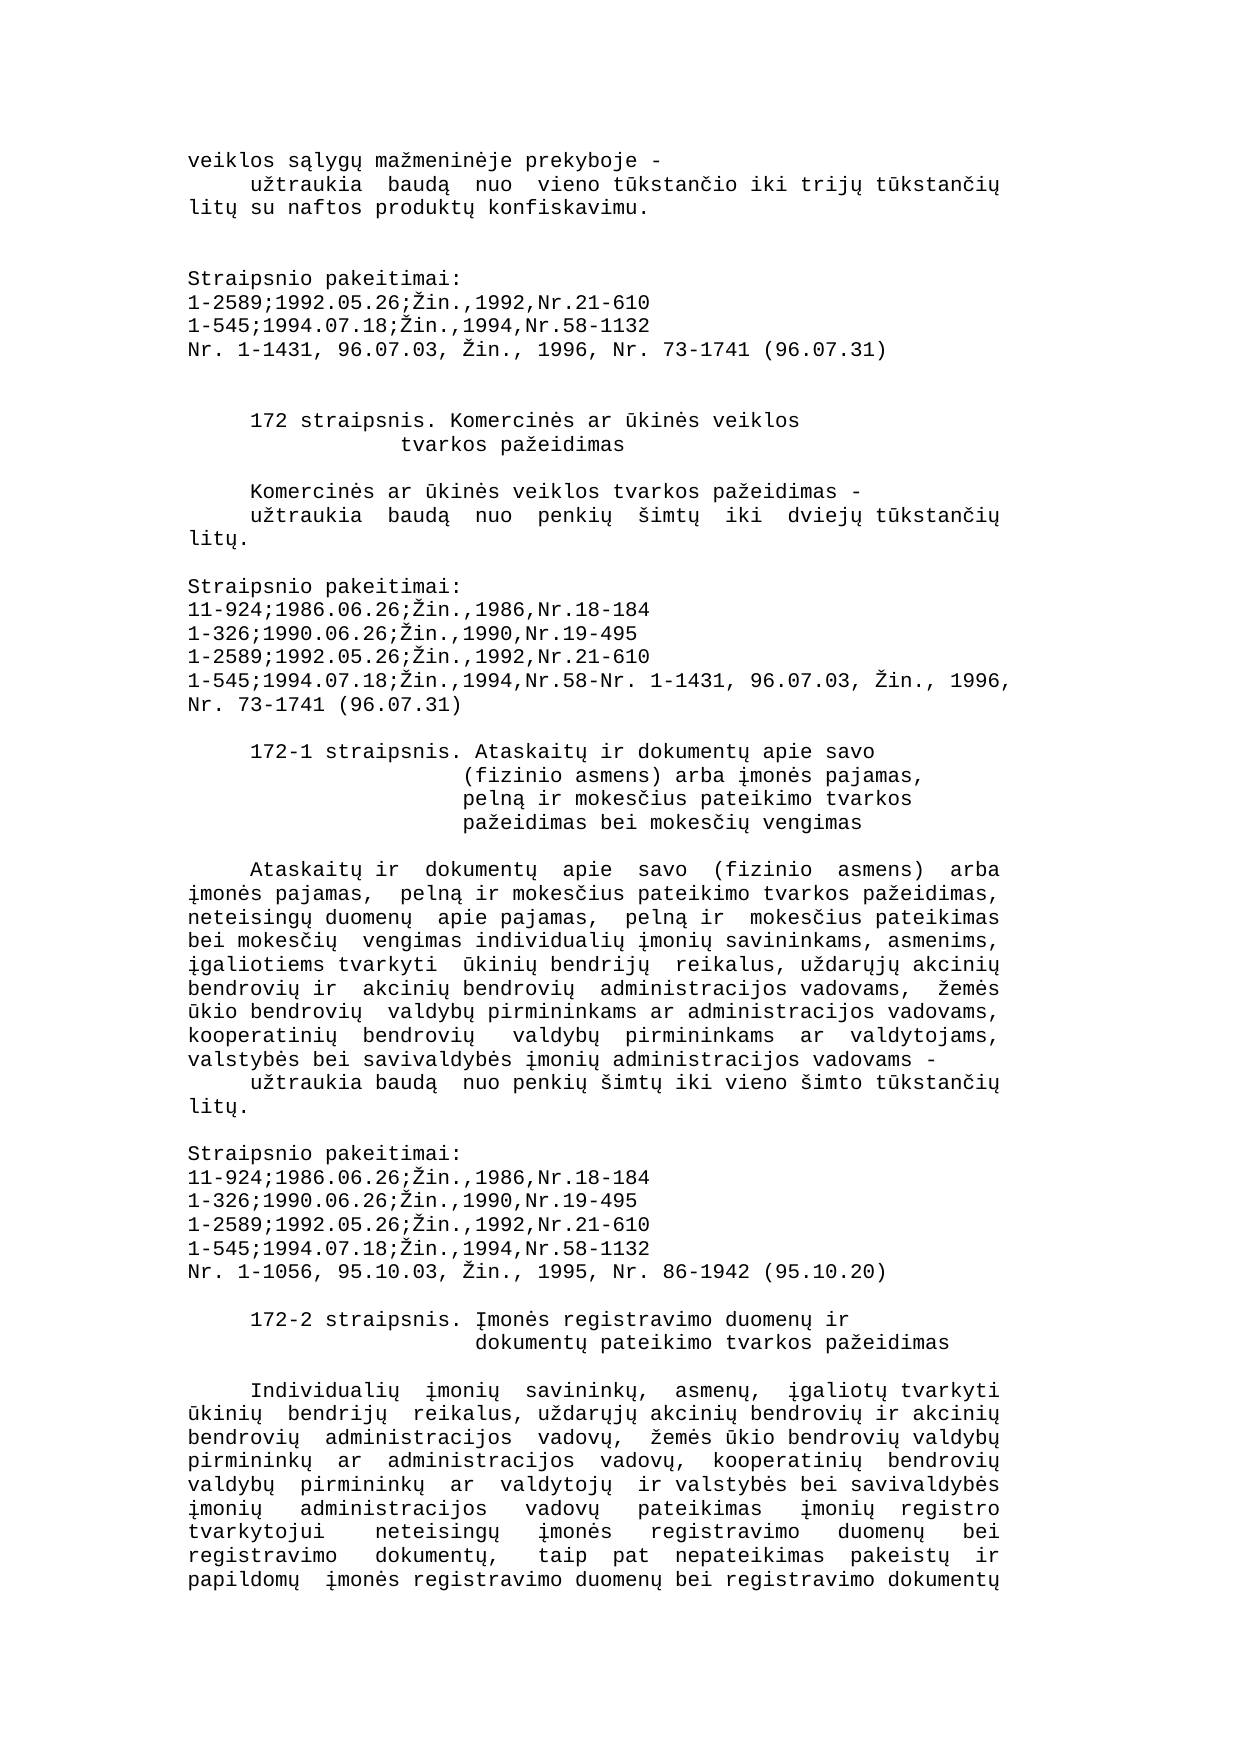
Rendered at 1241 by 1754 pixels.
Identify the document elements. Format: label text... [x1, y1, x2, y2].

text 1-326;1990.06.26;Žin.,1990,Nr.19-495 [187, 623, 1053, 647]
text 11-924;1986.06.26;Žin.,1986,Nr.18-184 [187, 599, 1053, 623]
text tvarkytojui neteisingų įmonės registravimo duomenų bei [187, 1521, 1053, 1545]
text litų. [187, 528, 1053, 552]
text užtraukia baudą nuo penkių šimtų iki dviejų tūkstančių [187, 505, 1053, 528]
text 1-2589;1992.05.26;Žin.,1992,Nr.21-610 [187, 1214, 1053, 1238]
text pirmininkų ar administracijos vadovų, kooperatinių bendrovių [187, 1451, 1053, 1474]
text 1-545;1994.07.18;Žin.,1994,Nr.58-1132 [187, 1238, 1053, 1261]
text įmonės pajamas, pelną ir mokesčius pateikimo tvarkos pažeidimas, [187, 883, 1053, 907]
text užtraukia baudą nuo penkių šimtų iki vieno šimto tūkstančių [187, 1072, 1053, 1096]
text bei mokesčių vengimas individualių įmonių savininkams, asmenims, [187, 930, 1053, 954]
text užtraukia baudą nuo vieno tūkstančio iki trijų tūkstančių [187, 174, 1053, 197]
text 1-545;1994.07.18;Žin.,1994,Nr.58-1132 [187, 316, 1053, 339]
text Komercinės ar ūkinės veiklos tvarkos pažeidimas - [187, 481, 1053, 505]
text neteisingų duomenų apie pajamas, pelną ir mokesčius pateikimas [187, 907, 1053, 930]
text Nr. 1-1431, 96.07.03, Žin., 1996, Nr. 73-1741 (96.07.31) [187, 339, 1053, 363]
text Ataskaitų ir dokumentų apie savo (fizinio asmens) arba [187, 859, 1053, 883]
text valdybų pirmininkų ar valdytojų ir valstybės bei savivaldybės [187, 1474, 1053, 1498]
text dokumentų pateikimo tvarkos pažeidimas [187, 1332, 1053, 1356]
text tvarkos pažeidimas [187, 434, 1053, 457]
text Straipsnio pakeitimai: [187, 576, 1053, 599]
text pažeidimas bei mokesčių vengimas [187, 812, 1053, 836]
text 11-924;1986.06.26;Žin.,1986,Nr.18-184 [187, 1167, 1053, 1190]
text 1-545;1994.07.18;Žin.,1994,Nr.58-Nr. 1-1431, 96.07.03, Žin., 1996, Nr. 73-1741 (96.07.31) [187, 670, 1053, 717]
text ūkio bendrovių valdybų pirmininkams ar administracijos vadovams, [187, 1001, 1053, 1025]
text litų su naftos produktų konfiskavimu. [187, 197, 1053, 221]
text 172-2 straipsnis. Įmonės registravimo duomenų ir [187, 1309, 1053, 1332]
text Straipsnio pakeitimai: [187, 1143, 1053, 1167]
text įmonių administracijos vadovų pateikimas įmonių registro [187, 1498, 1053, 1521]
text 172 straipsnis. Komercinės ar ūkinės veiklos [187, 410, 1053, 434]
text papildomų įmonės registravimo duomenų bei registravimo dokumentų [187, 1569, 1053, 1592]
text Individualių įmonių savininkų, asmenų, įgaliotų tvarkyti [187, 1379, 1053, 1403]
text Straipsnio pakeitimai: [187, 268, 1053, 292]
text Nr. 1-1056, 95.10.03, Žin., 1995, Nr. 86-1942 (95.10.20) [187, 1261, 1053, 1285]
text registravimo dokumentų, taip pat nepateikimas pakeistų ir [187, 1545, 1053, 1569]
text ūkinių bendrijų reikalus, uždarųjų akcinių bendrovių ir akcinių [187, 1403, 1053, 1427]
text bendrovių ir akcinių bendrovių administracijos vadovams, žemės [187, 978, 1053, 1001]
text veiklos sąlygų mažmeninėje prekyboje - [187, 150, 1053, 174]
text 1-326;1990.06.26;Žin.,1990,Nr.19-495 [187, 1190, 1053, 1214]
text 172-1 straipsnis. Ataskaitų ir dokumentų apie savo [187, 741, 1053, 765]
text valstybės bei savivaldybės įmonių administracijos vadovams - [187, 1048, 1053, 1072]
text bendrovių administracijos vadovų, žemės ūkio bendrovių valdybų [187, 1427, 1053, 1451]
text litų. [187, 1096, 1053, 1119]
text (fizinio asmens) arba įmonės pajamas, [187, 765, 1053, 788]
text įgaliotiems tvarkyti ūkinių bendrijų reikalus, uždarųjų akcinių [187, 954, 1053, 978]
text kooperatinių bendrovių valdybų pirmininkams ar valdytojams, [187, 1025, 1053, 1048]
text 1-2589;1992.05.26;Žin.,1992,Nr.21-610 [187, 647, 1053, 670]
text 1-2589;1992.05.26;Žin.,1992,Nr.21-610 [187, 292, 1053, 316]
text pelną ir mokesčius pateikimo tvarkos [187, 788, 1053, 812]
